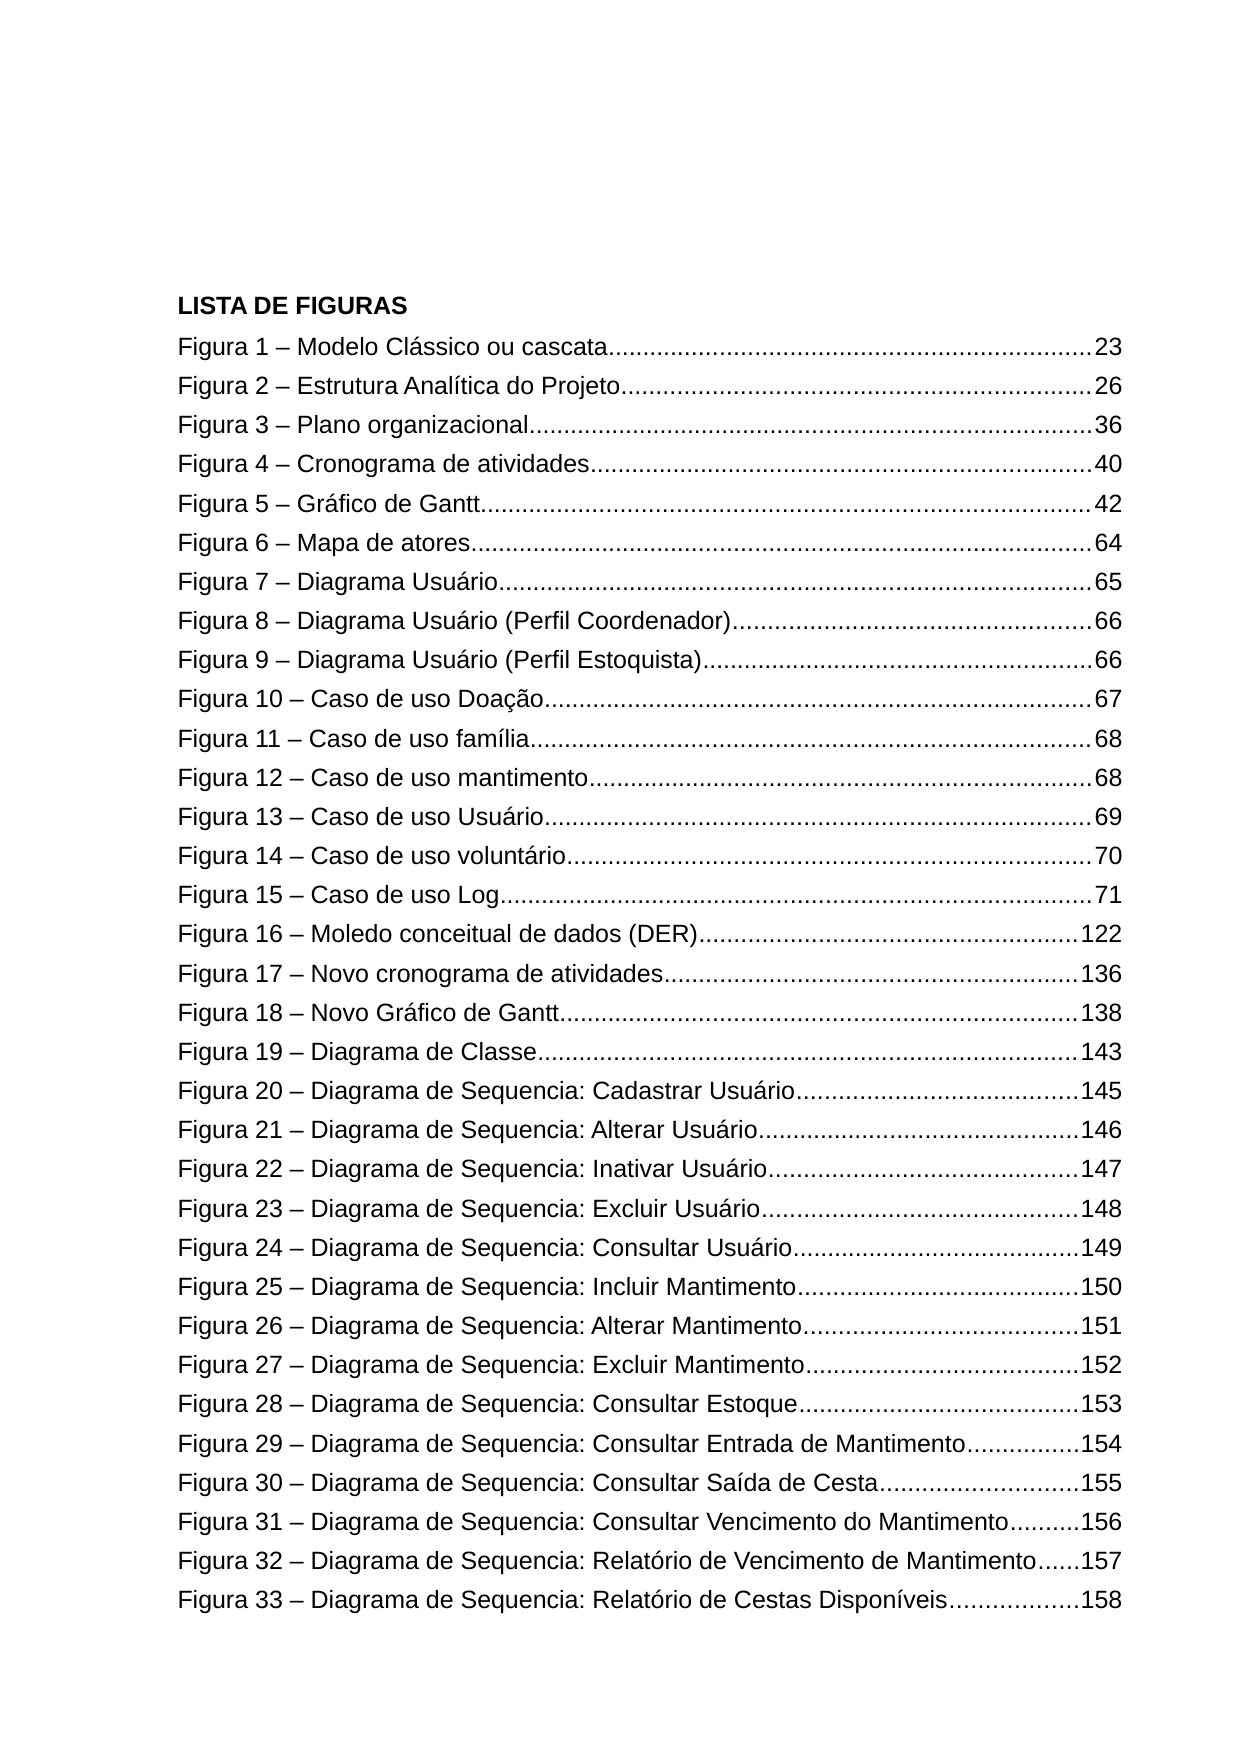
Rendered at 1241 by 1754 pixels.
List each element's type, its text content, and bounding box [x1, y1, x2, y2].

text Figura 21 – Diagrama de Sequencia: Alterar Usuário 146 [177, 1115, 1122, 1144]
text Figura 9 – Diagrama Usuário (Perfil Estoquista) 66 [177, 645, 1122, 674]
text Figura 4 – Cronograma de atividades 40 [177, 449, 1122, 478]
text Figura 7 – Diagrama Usuário 65 [177, 567, 1122, 596]
text Figura 30 – Diagrama de Sequencia: Consultar Saída de Cesta 155 [177, 1468, 1122, 1497]
text Figura 25 – Diagrama de Sequencia: Incluir Mantimento 150 [177, 1272, 1122, 1301]
text Figura 24 – Diagrama de Sequencia: Consultar Usuário 149 [177, 1233, 1122, 1262]
text Figura 22 – Diagrama de Sequencia: Inativar Usuário 147 [177, 1154, 1122, 1183]
text Figura 27 – Diagrama de Sequencia: Excluir Mantimento 152 [177, 1350, 1122, 1379]
text Figura 18 – Novo Gráfico de Gantt 138 [177, 998, 1122, 1027]
text Figura 6 – Mapa de atores 64 [177, 528, 1122, 557]
text Figura 19 – Diagrama de Classe 143 [177, 1037, 1122, 1066]
text Figura 1 – Modelo Clássico ou cascata 23 [177, 332, 1122, 361]
text Figura 11 – Caso de uso família 68 [177, 724, 1122, 752]
text Figura 10 – Caso de uso Doação 67 [177, 684, 1122, 713]
text Figura 15 – Caso de uso Log 71 [177, 880, 1122, 909]
text Figura 33 – Diagrama de Sequencia: Relatório de Cestas Disponíveis 158 [177, 1585, 1122, 1614]
text Figura 29 – Diagrama de Sequencia: Consultar Entrada de Mantimento 154 [177, 1429, 1122, 1457]
text Figura 31 – Diagrama de Sequencia: Consultar Vencimento do Mantimento 156 [177, 1507, 1122, 1536]
text Figura 23 – Diagrama de Sequencia: Excluir Usuário 148 [177, 1194, 1122, 1222]
subtitle LISTA DE FIGURAS [177, 291, 1122, 319]
text Figura 13 – Caso de uso Usuário 69 [177, 802, 1122, 831]
text Figura 20 – Diagrama de Sequencia: Cadastrar Usuário 145 [177, 1076, 1122, 1105]
text Figura 14 – Caso de uso voluntário 70 [177, 841, 1122, 870]
text Figura 12 – Caso de uso mantimento 68 [177, 763, 1122, 792]
text Figura 8 – Diagrama Usuário (Perfil Coordenador) 66 [177, 606, 1122, 635]
text Figura 3 – Plano organizacional 36 [177, 410, 1122, 439]
text Figura 32 – Diagrama de Sequencia: Relatório de Vencimento de Mantimento 157 [177, 1546, 1122, 1575]
text Figura 2 – Estrutura Analítica do Projeto 26 [177, 371, 1122, 400]
text Figura 17 – Novo cronograma de atividades 136 [177, 959, 1122, 987]
text Figura 5 – Gráfico de Gantt 42 [177, 489, 1122, 517]
text Figura 26 – Diagrama de Sequencia: Alterar Mantimento 151 [177, 1311, 1122, 1340]
text Figura 16 – Moledo conceitual de dados (DER) 122 [177, 919, 1122, 948]
text Figura 28 – Diagrama de Sequencia: Consultar Estoque 153 [177, 1389, 1122, 1418]
